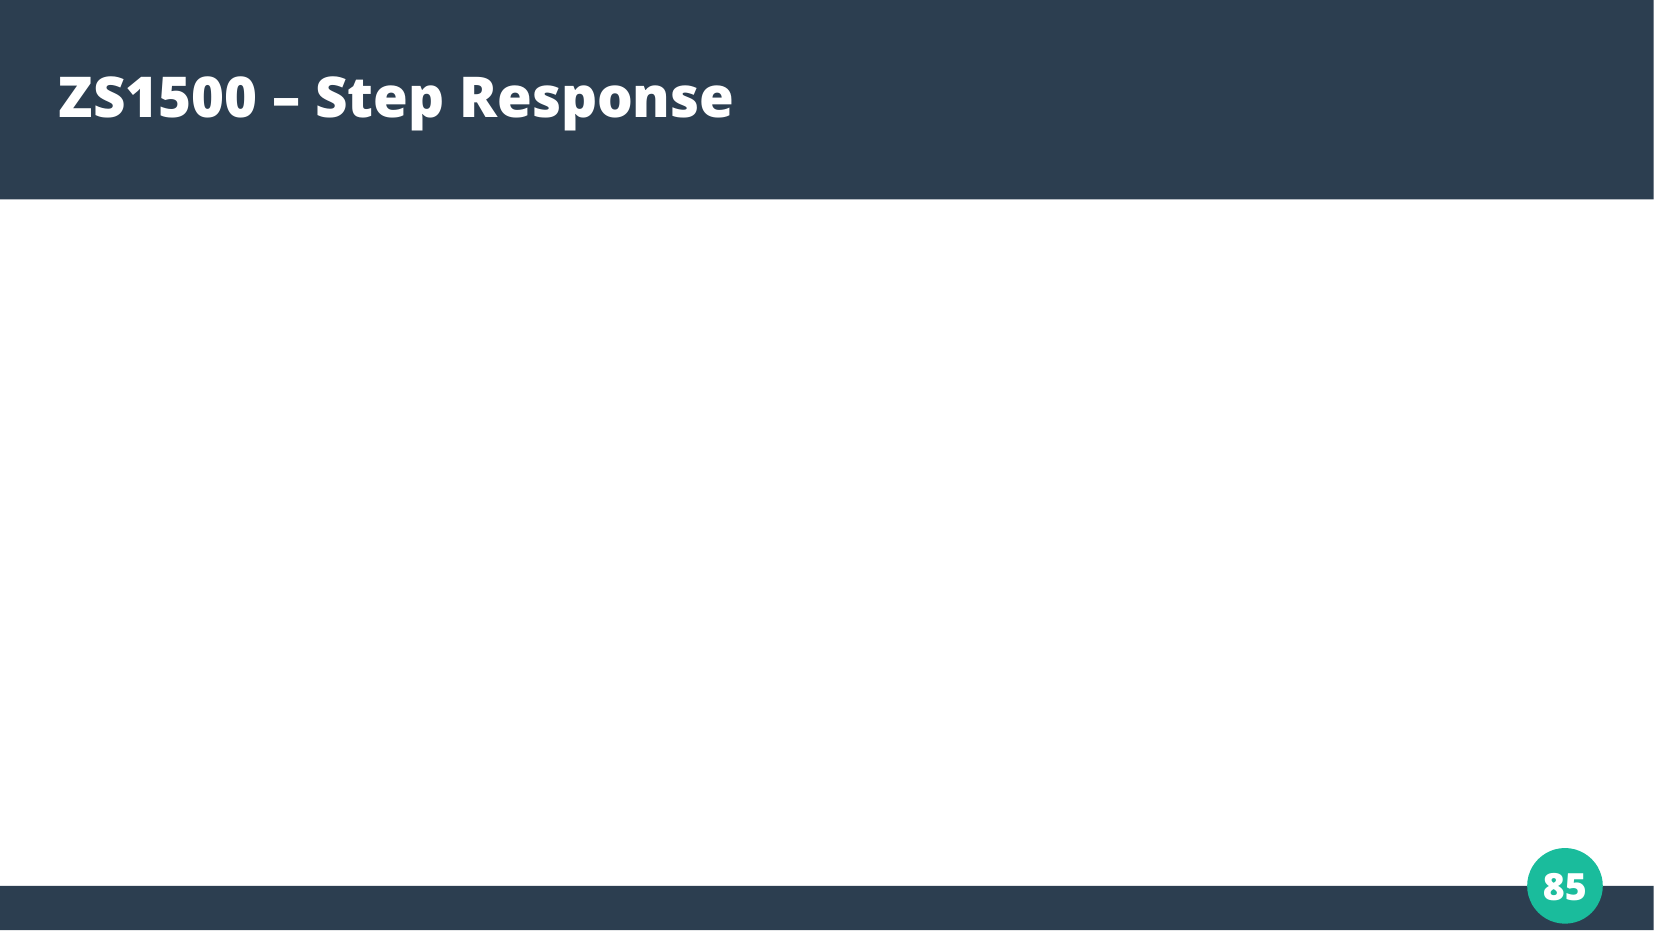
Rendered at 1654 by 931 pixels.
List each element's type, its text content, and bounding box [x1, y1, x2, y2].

title ZS1500 – Step Response [59, 37, 1595, 155]
